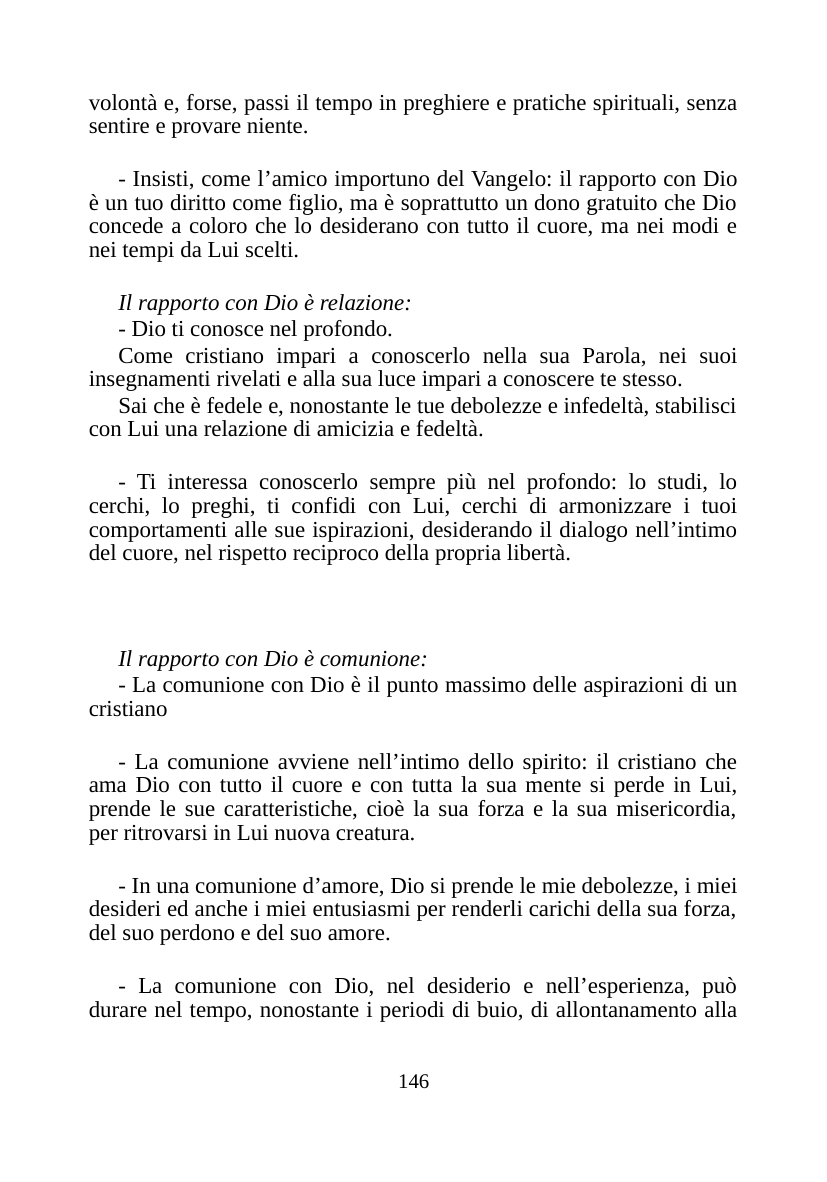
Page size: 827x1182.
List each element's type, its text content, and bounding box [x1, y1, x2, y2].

text - Dio ti conosce nel profondo. [88, 315, 738, 342]
text Sai che è fedele e, nonostante le tue debolezze e infedeltà, stabilisci con Lui una relazione di amicizia e fedeltà. [88, 392, 738, 442]
text - In una comunione d’amore, Dio si prende le mie debolezze, i miei desideri ed anche i miei entusiasmi per renderli carichi della sua forza, del suo perdono e del suo amore. [88, 872, 738, 946]
text Il rapporto con Dio è comunione: [88, 645, 738, 671]
text - La comunione avviene nell’intimo dello spirito: il cristiano che ama Dio con tutto il cuore e con tutta la sua mente si perde in Lui, prende le sue caratteristiche, cioè la sua forza e la sua misericordia, per ritrovarsi in Lui nuova creatura. [88, 748, 738, 845]
text - Ti interessa conoscerlo sempre più nel profondo: lo studi, lo cerchi, lo preghi, ti confidi con Lui, cerchi di armonizzare i tuoi comportamenti alle sue ispirazioni, desiderando il dialogo nell’intimo del cuore, nel rispetto reciproco della propria libertà. [88, 468, 738, 566]
text - La comunione con Dio è il punto massimo delle aspirazioni di un cristiano [88, 671, 738, 721]
text - La comunione con Dio, nel desiderio e nell’esperienza, può durare nel tempo, nonostante i periodi di buio, di allontanamento alla [88, 972, 738, 1022]
text Come cristiano impari a conoscerlo nella sua Parola, nei suoi insegnamenti rivelati e alla sua luce impari a conoscere te stesso. [88, 342, 738, 392]
text volontà e, forse, passi il tempo in preghiere e pratiche spirituali, senza sentire e provare niente. [88, 88, 738, 139]
text Il rapporto con Dio è relazione: [88, 289, 738, 315]
text - Insisti, come l’amico importuno del Vangelo: il rapporto con Dio è un tuo diritto come figlio, ma è soprattutto un dono gratuito che Dio concede a coloro che lo desiderano con tutto il cuore, ma nei modi e nei tempi da Lui scelti. [88, 165, 738, 263]
